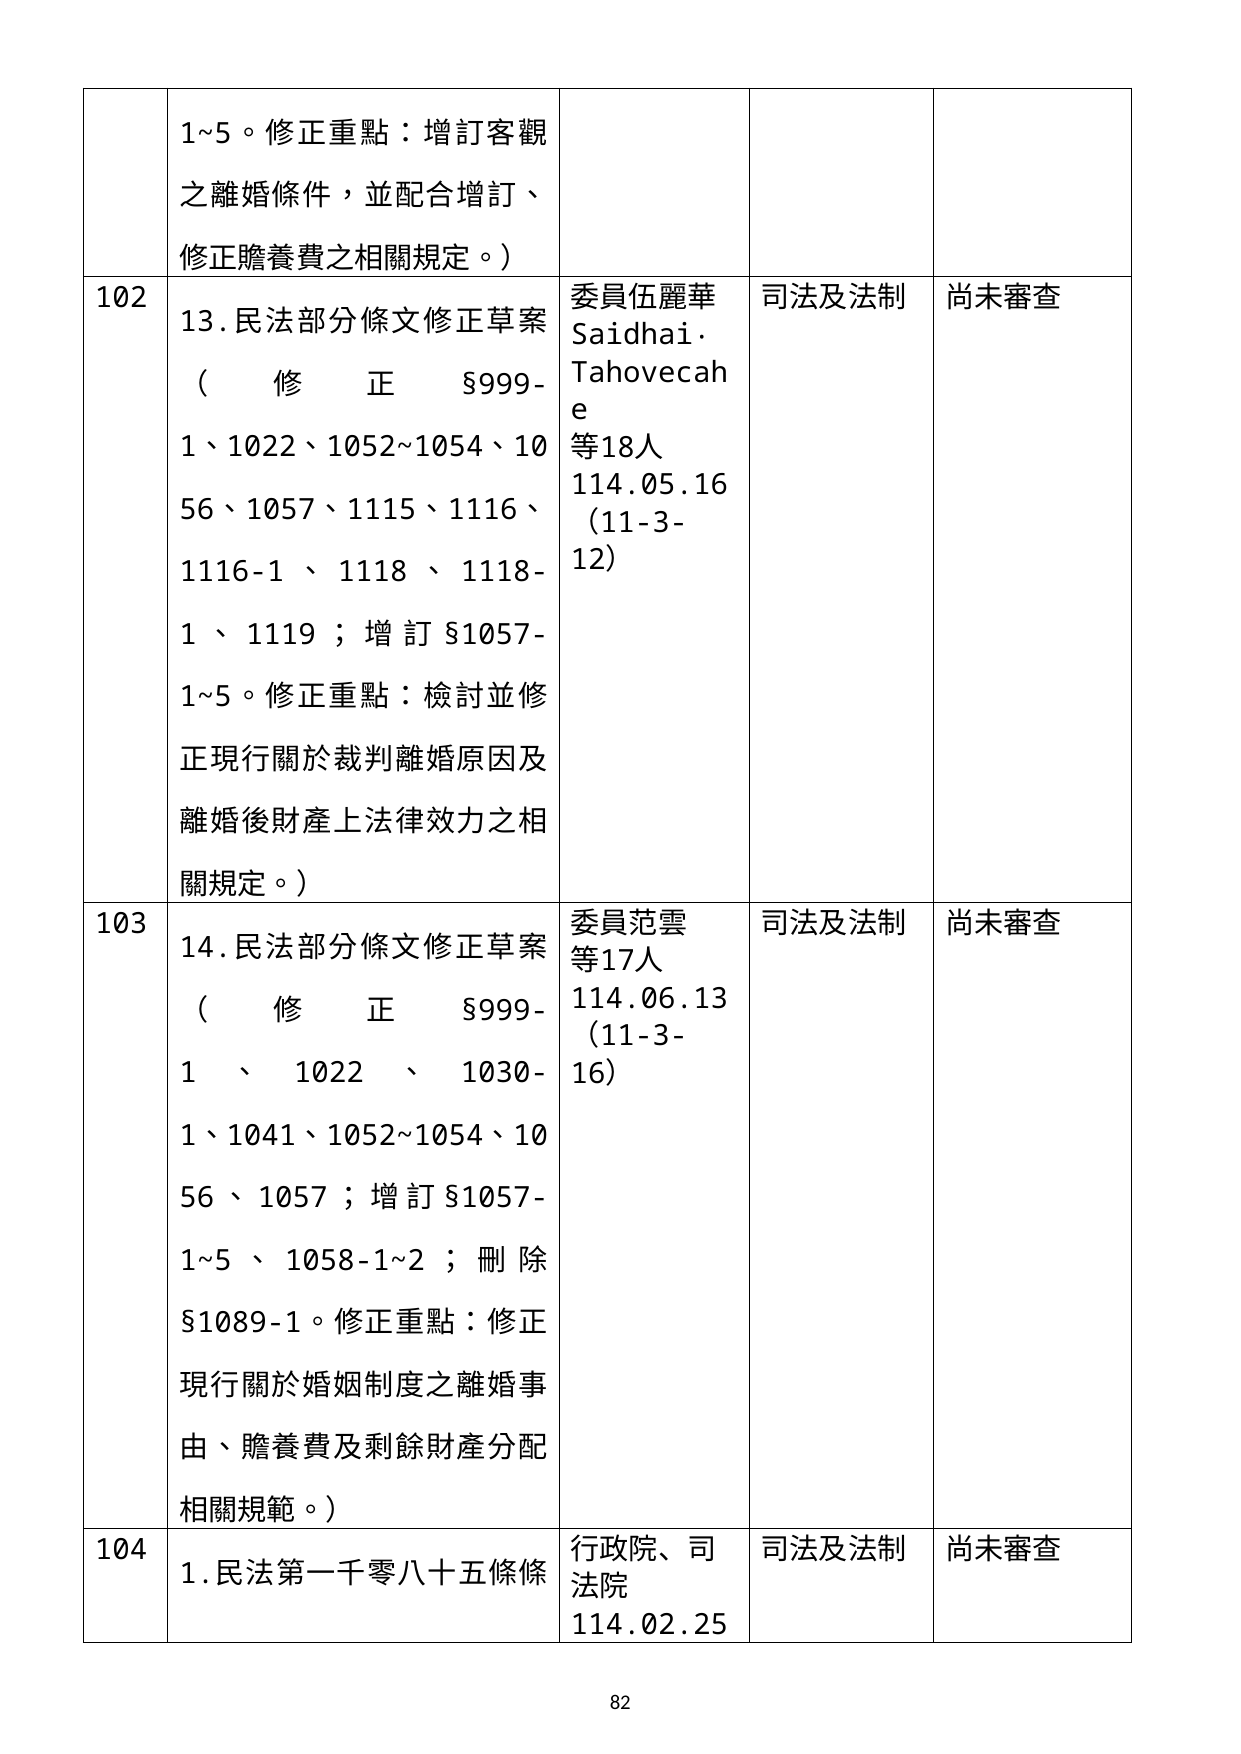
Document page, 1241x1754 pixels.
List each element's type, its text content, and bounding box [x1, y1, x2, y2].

table_cell 行政院、司法院 114.02.25 [560, 1529, 749, 1642]
table_cell 委員伍麗華 Saidhai‧ Tahovecahe 等18人 114.05.16 （11-3-12） [560, 277, 749, 902]
table_cell 司法及法制 [750, 277, 933, 902]
table_cell 1.民法第一千零八十五條條 [168, 1529, 559, 1642]
table_cell 司法及法制 [750, 1529, 933, 1642]
table_cell 尚未審查 [934, 903, 1131, 1528]
table_cell [934, 89, 1131, 276]
table_cell 103 [84, 903, 167, 1528]
table_cell 委員范雲 等17人 114.06.13 （11-3-16） [560, 903, 749, 1528]
table_cell 1~5。修正重點：增訂客觀之離婚條件，並配合增訂、修正贍養費之相關規定。） [168, 89, 559, 276]
table_cell 尚未審查 [934, 1529, 1131, 1642]
table_cell [84, 89, 167, 276]
table_cell [560, 89, 749, 276]
table_cell 14.民法部分條文修正草案（修正§999-1、1022、1030-1、1041、1052~1054、1056、1057；增訂§1057-1~5、1058-1~2；刪除§1089-1。修正重點：修正現行關於婚姻制度之離婚事由、贍養費及剩餘財產分配相關規範。） [168, 903, 559, 1528]
table_cell 尚未審查 [934, 277, 1131, 902]
table_cell 102 [84, 277, 167, 902]
table_cell 104 [84, 1529, 167, 1642]
table_cell [750, 89, 933, 276]
table_cell 司法及法制 [750, 903, 933, 1528]
table_cell 13.民法部分條文修正草案（修正§999-1、1022、1052~1054、1056、1057、1115、1116、1116-1、1118、1118-1、1119；增訂§1057-1~5。修正重點：檢討並修正現行關於裁判離婚原因及離婚後財產上法律效力之相關規定。） [168, 277, 559, 902]
